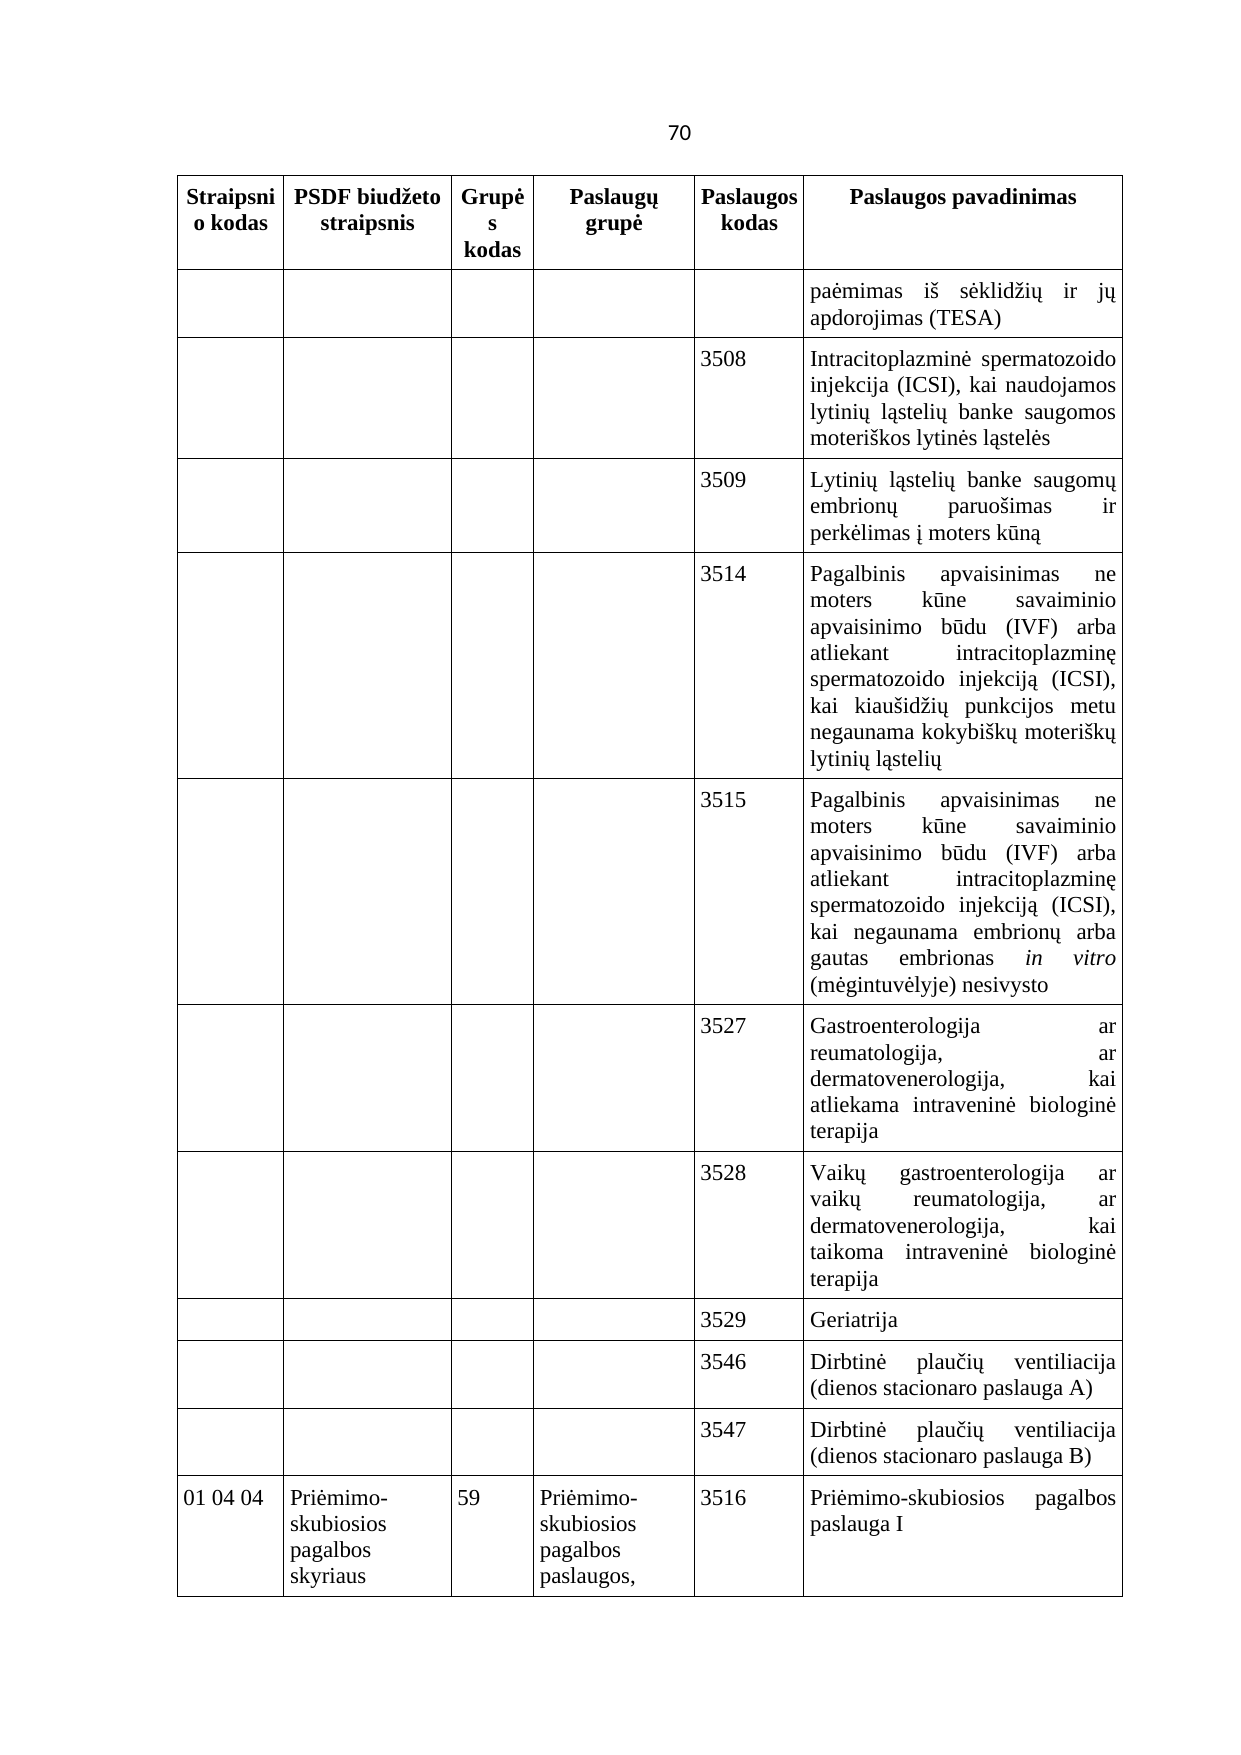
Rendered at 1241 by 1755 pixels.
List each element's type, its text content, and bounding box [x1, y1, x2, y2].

table_cell [178, 270, 283, 337]
table_header PSDF biudžeto straipsnis [284, 176, 451, 269]
table_cell [695, 270, 803, 337]
table_cell 3547 [695, 1409, 803, 1475]
table_cell 3508 [695, 338, 803, 458]
table_cell [452, 459, 533, 552]
table_cell Priėmimo-skubiosios pagalbos skyriaus [284, 1476, 451, 1596]
table_cell [534, 779, 694, 1004]
table_cell [178, 338, 283, 458]
table_cell 01 04 04 [178, 1476, 283, 1596]
table_cell [284, 270, 451, 337]
table_cell Pagalbinis apvaisinimas ne moters kūne savaiminio apvaisinimo būdu (IVF) arba atliekant intracitoplazminę spermatozoido injekciją (ICSI), kai negaunama embrionų arba gautas embrionas in vitro (mėgintuvėlyje) nesivysto [804, 779, 1122, 1004]
table_cell [178, 553, 283, 778]
table_cell Pagalbinis apvaisinimas ne moters kūne savaiminio apvaisinimo būdu (IVF) arba atliekant intracitoplazminę spermatozoido injekciją (ICSI), kai kiaušidžių punkcijos metu negaunama kokybiškų moteriškų lytinių ląstelių [804, 553, 1122, 778]
table_cell [284, 1409, 451, 1475]
table_cell Intracitoplazminė spermatozoido injekcija (ICSI), kai naudojamos lytinių ląstelių banke saugomos moteriškos lytinės ląstelės [804, 338, 1122, 458]
table_cell [534, 553, 694, 778]
table_cell [534, 1341, 694, 1407]
table_cell [284, 1299, 451, 1339]
table_cell 3527 [695, 1005, 803, 1151]
table_cell [284, 338, 451, 458]
table_cell Priėmimo-skubiosios pagalbos paslaugos, [534, 1476, 694, 1596]
table_cell paėmimas iš sėklidžių ir jų apdorojimas (TESA) [804, 270, 1122, 337]
table_cell [452, 553, 533, 778]
table_cell [178, 1409, 283, 1475]
table_cell Vaikų gastroenterologija ar vaikų reumatologija, ar dermatovenerologija, kai taikoma intraveninė biologinė terapija [804, 1152, 1122, 1298]
table_cell [534, 1299, 694, 1339]
table_cell [178, 1299, 283, 1339]
table_cell [178, 1341, 283, 1407]
table_cell [452, 1299, 533, 1339]
table_header Straipsnio kodas [178, 176, 283, 269]
table_cell [284, 1005, 451, 1151]
table_cell [534, 1005, 694, 1151]
table_cell [284, 459, 451, 552]
table_header Paslaugų grupė [534, 176, 694, 269]
table_cell [452, 270, 533, 337]
table_cell 3529 [695, 1299, 803, 1339]
table_header Grupės kodas [452, 176, 533, 269]
table_cell [284, 779, 451, 1004]
table_cell Dirbtinė plaučių ventiliacija (dienos stacionaro paslauga A) [804, 1341, 1122, 1407]
table_cell [284, 1341, 451, 1407]
table_cell [178, 1005, 283, 1151]
table_cell [178, 1152, 283, 1298]
table_cell 59 [452, 1476, 533, 1596]
table_cell 3528 [695, 1152, 803, 1298]
table_cell 3514 [695, 553, 803, 778]
table_cell 3509 [695, 459, 803, 552]
table_cell [534, 459, 694, 552]
table_header Paslaugos kodas [695, 176, 803, 269]
table_cell [452, 779, 533, 1004]
table_cell 3516 [695, 1476, 803, 1596]
table_cell [452, 1409, 533, 1475]
table_cell [284, 553, 451, 778]
table_cell [284, 1152, 451, 1298]
table_cell Lytinių ląstelių banke saugomų embrionų paruošimas ir perkėlimas į moters kūną [804, 459, 1122, 552]
table_cell [452, 1341, 533, 1407]
table_cell 3546 [695, 1341, 803, 1407]
table_cell [178, 459, 283, 552]
table_cell [534, 270, 694, 337]
table_cell [534, 1152, 694, 1298]
table_cell Dirbtinė plaučių ventiliacija (dienos stacionaro paslauga B) [804, 1409, 1122, 1475]
table_cell [534, 338, 694, 458]
table_cell Gastroenterologija ar reumatologija, ar dermatovenerologija, kai atliekama intraveninė biologinė terapija [804, 1005, 1122, 1151]
table_cell [178, 779, 283, 1004]
table_cell 3515 [695, 779, 803, 1004]
table_cell Geriatrija [804, 1299, 1122, 1339]
table_cell [534, 1409, 694, 1475]
table_header Paslaugos pavadinimas [804, 176, 1122, 269]
table_cell [452, 1152, 533, 1298]
table_cell Priėmimo-skubiosios pagalbos paslauga I [804, 1476, 1122, 1596]
table_cell [452, 338, 533, 458]
table_cell [452, 1005, 533, 1151]
